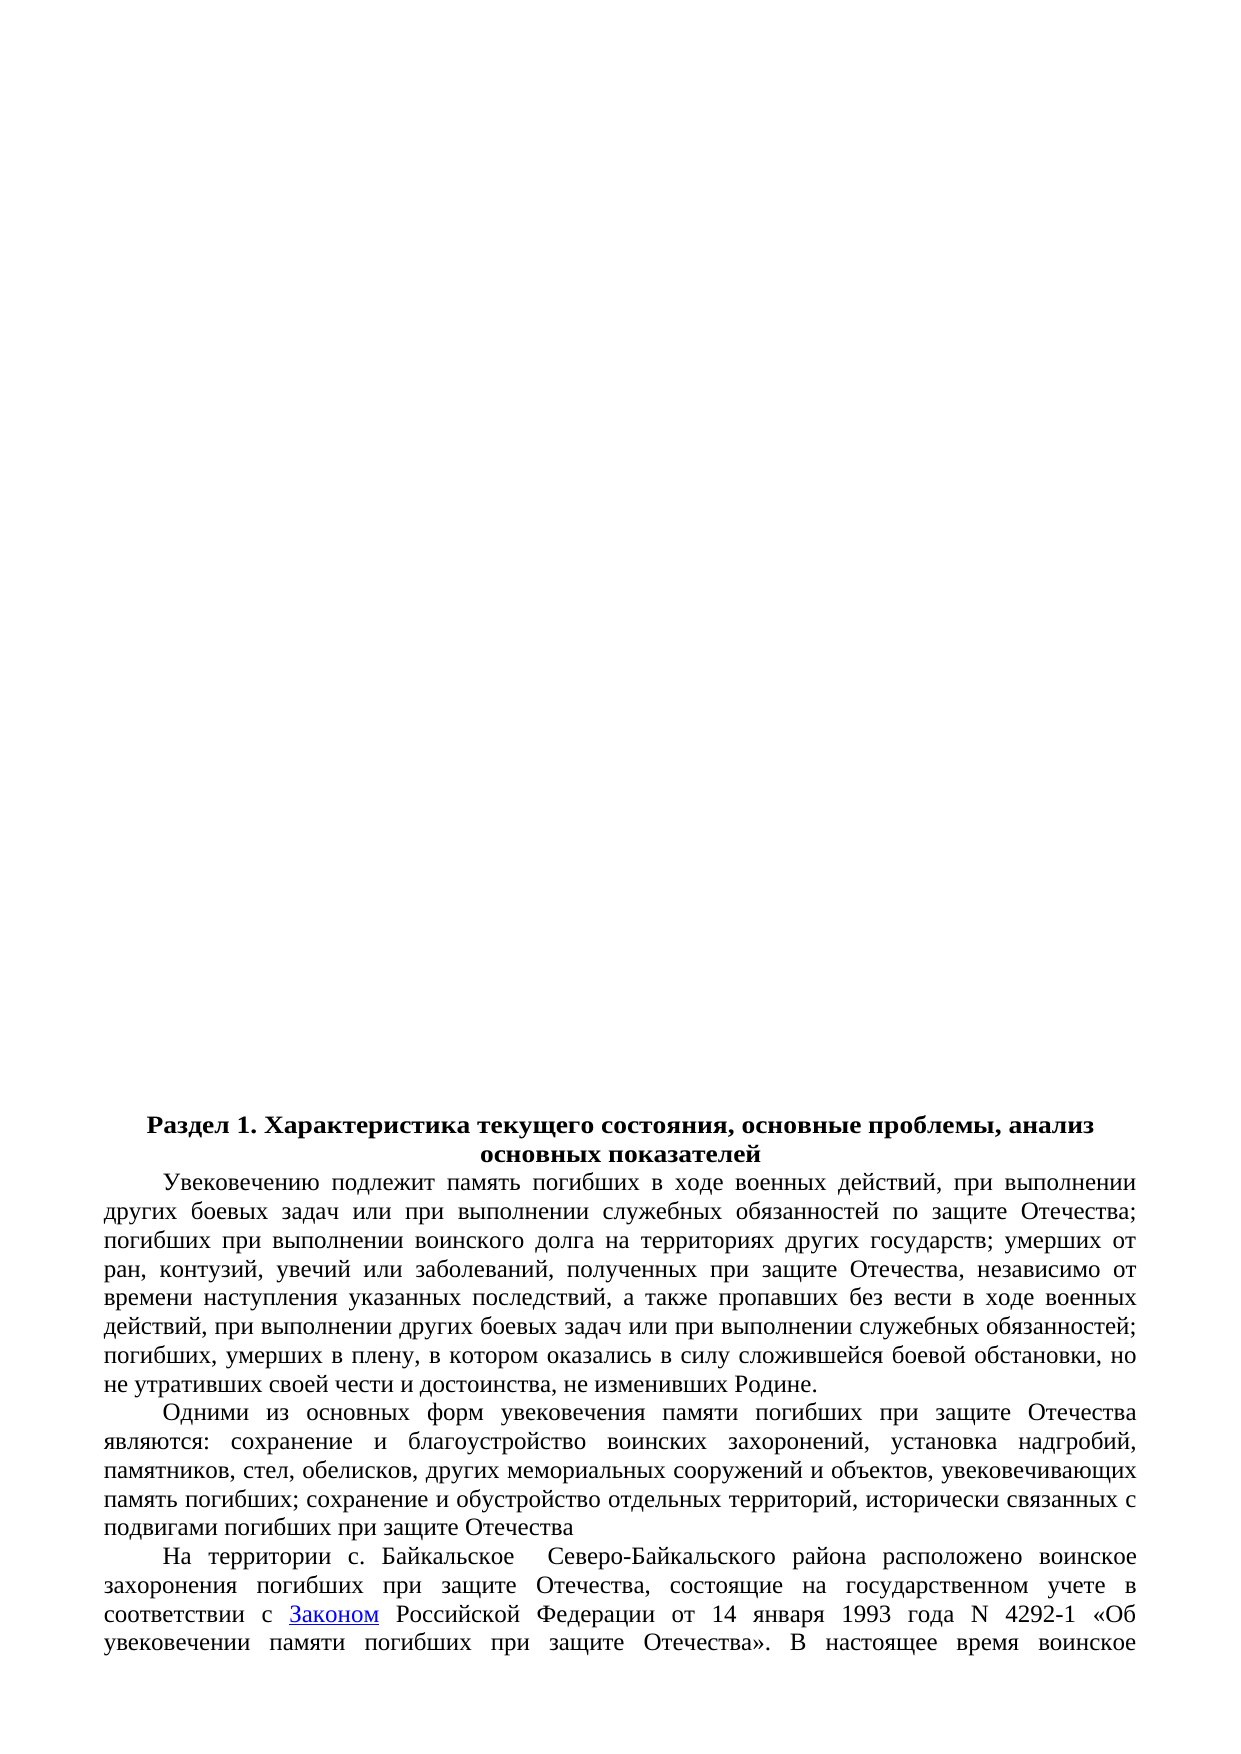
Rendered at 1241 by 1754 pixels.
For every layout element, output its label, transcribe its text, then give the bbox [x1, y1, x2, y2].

text Увековечению подлежит память погибших в ходе военных действий, при выполнении других боевых задач или при выполнении служебных обязанностей по защите Отечества; погибших при выполнении воинского долга на территориях других государств; умерших от ран, контузий, увечий или заболеваний, полученных при защите Отечества, независимо от времени наступления указанных последствий, а также пропавших без вести в ходе военных действий, при выполнении других боевых задач или при выполнении служебных обязанностей; погибших, умерших в плену, в котором оказались в силу сложившейся боевой обстановки, но не утративших своей чести и достоинства, не изменивших Родине. [103, 1167, 1137, 1397]
text На территории с. Байкальское Северо-Байкальского района расположено воинское захоронения погибших при защите Отечества, состоящие на государственном учете в соответствии с Законом Российской Федерации от 14 января 1993 года N 4292-1 «Об увековечении памяти погибших при защите Отечества». В настоящее время воинское [103, 1541, 1137, 1656]
text Раздел 1. Характеристика текущего состояния, основные проблемы, анализ основных показателей [103, 1110, 1138, 1167]
text Одними из основных форм увековечения памяти погибших при защите Отечества являются: сохранение и благоустройство воинских захоронений, установка надгробий, памятников, стел, обелисков, других мемориальных сооружений и объектов, увековечивающих память погибших; сохранение и обустройство отдельных территорий, исторически связанных с подвигами погибших при защите Отечества [103, 1397, 1137, 1541]
